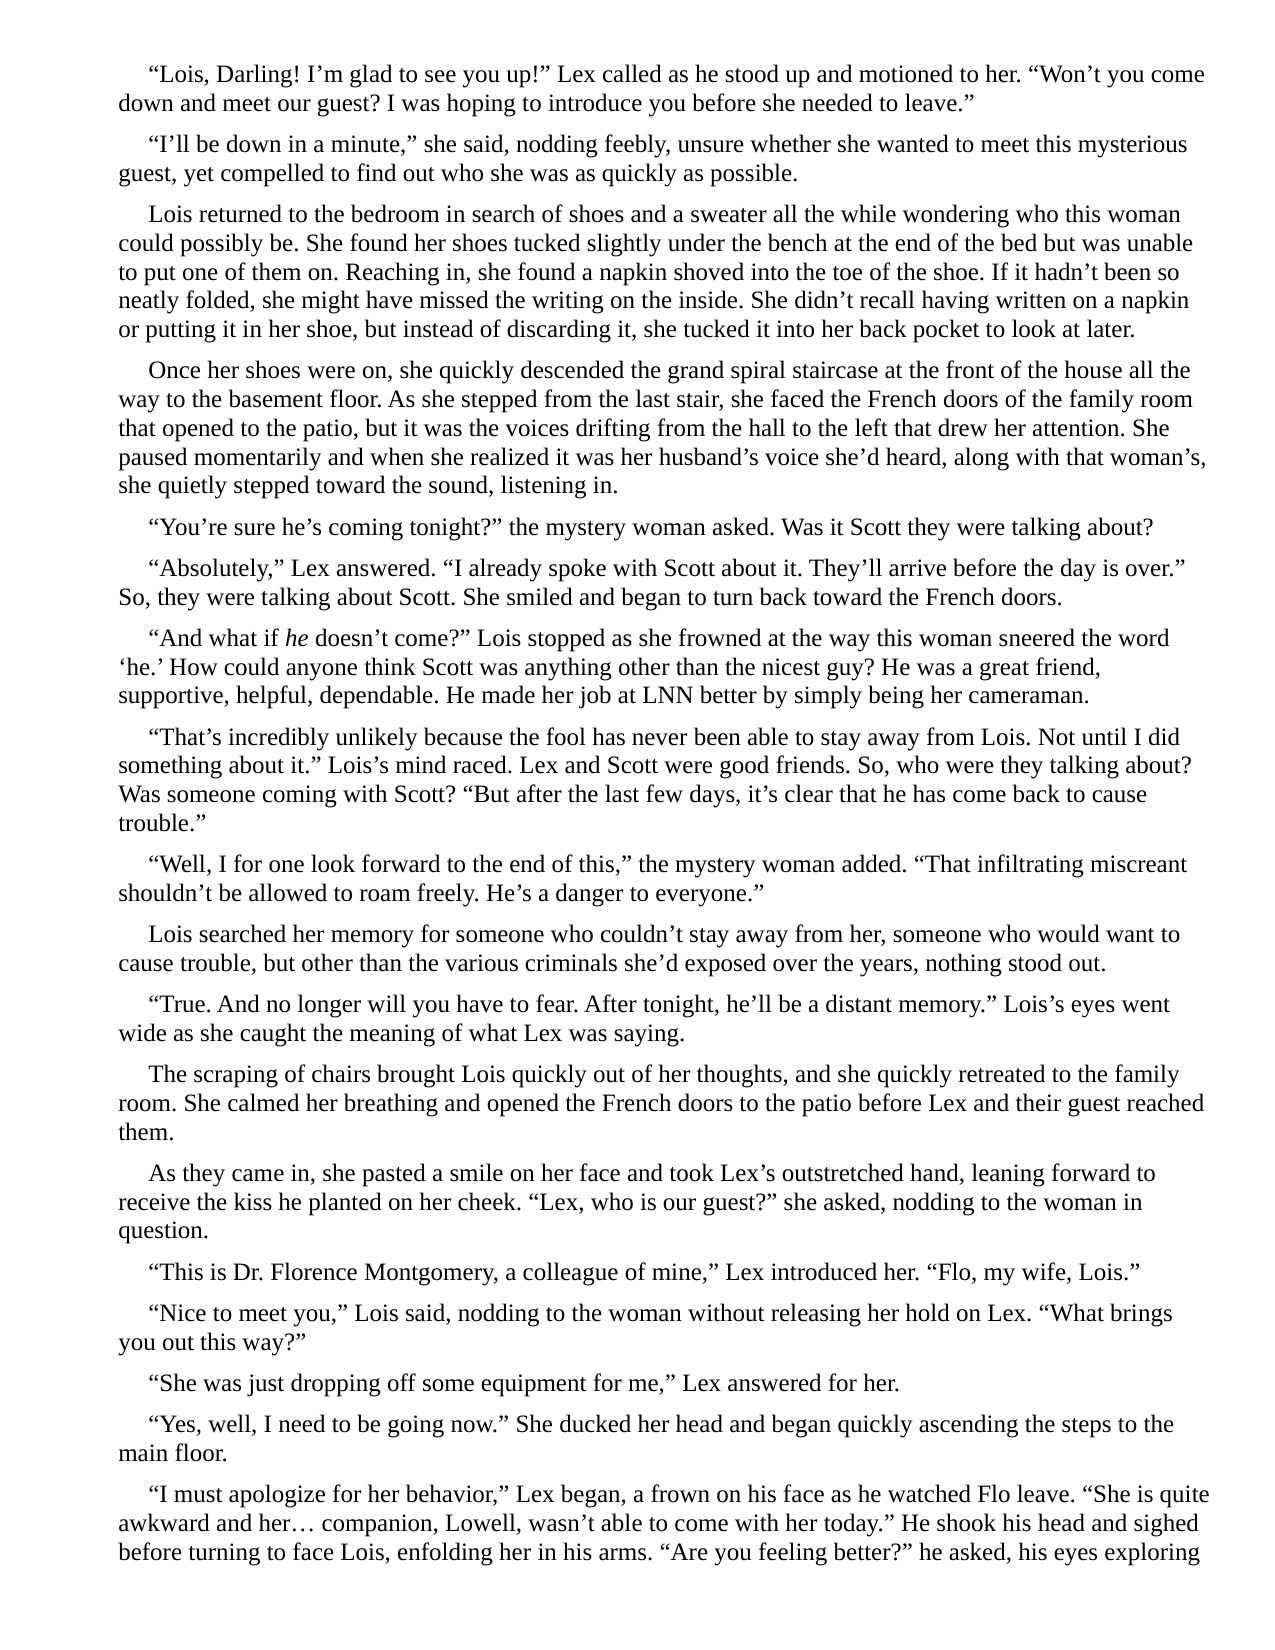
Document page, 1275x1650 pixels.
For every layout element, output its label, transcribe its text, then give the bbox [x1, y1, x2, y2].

text “Nice to meet you,” Lois said, nodding to the woman without releasing her hold on Lex. “What brings you out this way?” [118, 1298, 1216, 1355]
text Lois searched her memory for someone who couldn’t stay away from her, someone who would want to cause trouble, but other than the various criminals she’d exposed over the years, nothing stood out. [118, 919, 1216, 977]
text “I must apologize for her behavior,” Lex began, a frown on his face as he watched Flo leave. “She is quite awkward and her… companion, Lowell, wasn’t able to come with her today.” He shook his head and sighed before turning to face Lois, enfolding her in his arms. “Are you feeling better?” he asked, his eyes exploring [118, 1479, 1216, 1565]
text “I’ll be down in a minute,” she said, nodding feebly, unsure whether she wanted to meet this mysterious guest, yet compelled to find out who she was as quickly as possible. [118, 129, 1216, 187]
text Once her shoes were on, she quickly descended the grand spiral staircase at the front of the house all the way to the basement floor. As she stepped from the last stair, she faced the French doors of the family room that opened to the patio, but it was the voices drifting from the hall to the left that drew her attention. She paused momentarily and when she realized it was her husband’s voice she’d heard, along with that woman’s, she quietly stepped toward the sound, listening in. [118, 355, 1216, 499]
text “That’s incredibly unlikely because the fool has never been able to stay away from Lois. Not until I did something about it.” Lois’s mind raced. Lex and Scott were good friends. So, who were they talking about? Was someone coming with Scott? “But after the last few days, it’s clear that he has come back to cause trouble.” [118, 722, 1216, 837]
text “Well, I for one look forward to the end of this,” the mystery woman added. “That infiltrating miscreant shouldn’t be allowed to roam freely. He’s a danger to everyone.” [118, 849, 1216, 907]
text “This is Dr. Florence Montgomery, a colleague of mine,” Lex introduced her. “Flo, my wife, Lois.” [118, 1257, 1216, 1285]
text “Lois, Darling! I’m glad to see you up!” Lex called as he stood up and motioned to her. “Won’t you come down and meet our guest? I was hoping to introduce you before she needed to leave.” [118, 59, 1216, 117]
text Lois returned to the bedroom in search of shoes and a sweater all the while wondering who this woman could possibly be. She found her shoes tucked slightly under the bench at the end of the bed but was unable to put one of them on. Reaching in, she found a napkin shoved into the toe of the shoe. If it hadn’t been so neatly folded, she might have missed the writing on the inside. She didn’t recall having written on a napkin or putting it in her shoe, but instead of discarding it, she tucked it into her back pocket to look at later. [118, 199, 1216, 343]
text “Yes, well, I need to be going now.” She ducked her head and began quickly ascending the steps to the main floor. [118, 1409, 1216, 1467]
text “Absolutely,” Lex answered. “I already spoke with Scott about it. They’ll arrive before the day is over.” So, they were talking about Scott. She smiled and began to turn back toward the French doors. [118, 553, 1216, 610]
text “You’re sure he’s coming tonight?” the mystery woman asked. Was it Scott they were talking about? [118, 512, 1216, 540]
text “True. And no longer will you have to fear. After tonight, he’ll be a distant memory.” Lois’s eyes went wide as she caught the meaning of what Lex was saying. [118, 989, 1216, 1047]
text “She was just dropping off some equipment for me,” Lex answered for her. [118, 1368, 1216, 1397]
text The scraping of chairs brought Lois quickly out of her thoughts, and she quickly retreated to the family room. She calmed her breathing and opened the French doors to the patio before Lex and their guest reached them. [118, 1059, 1216, 1145]
text “And what if he doesn’t come?” Lois stopped as she frowned at the way this woman sneered the word ‘he.’ How could anyone think Scott was anything other than the nicest guy? He was a great friend, supportive, helpful, dependable. He made her job at LNN better by simply being her cameraman. [118, 623, 1216, 709]
text As they came in, she pasted a smile on her face and took Lex’s outstretched hand, leaning forward to receive the kiss he planted on her cheek. “Lex, who is our guest?” she asked, nodding to the woman in question. [118, 1158, 1216, 1244]
